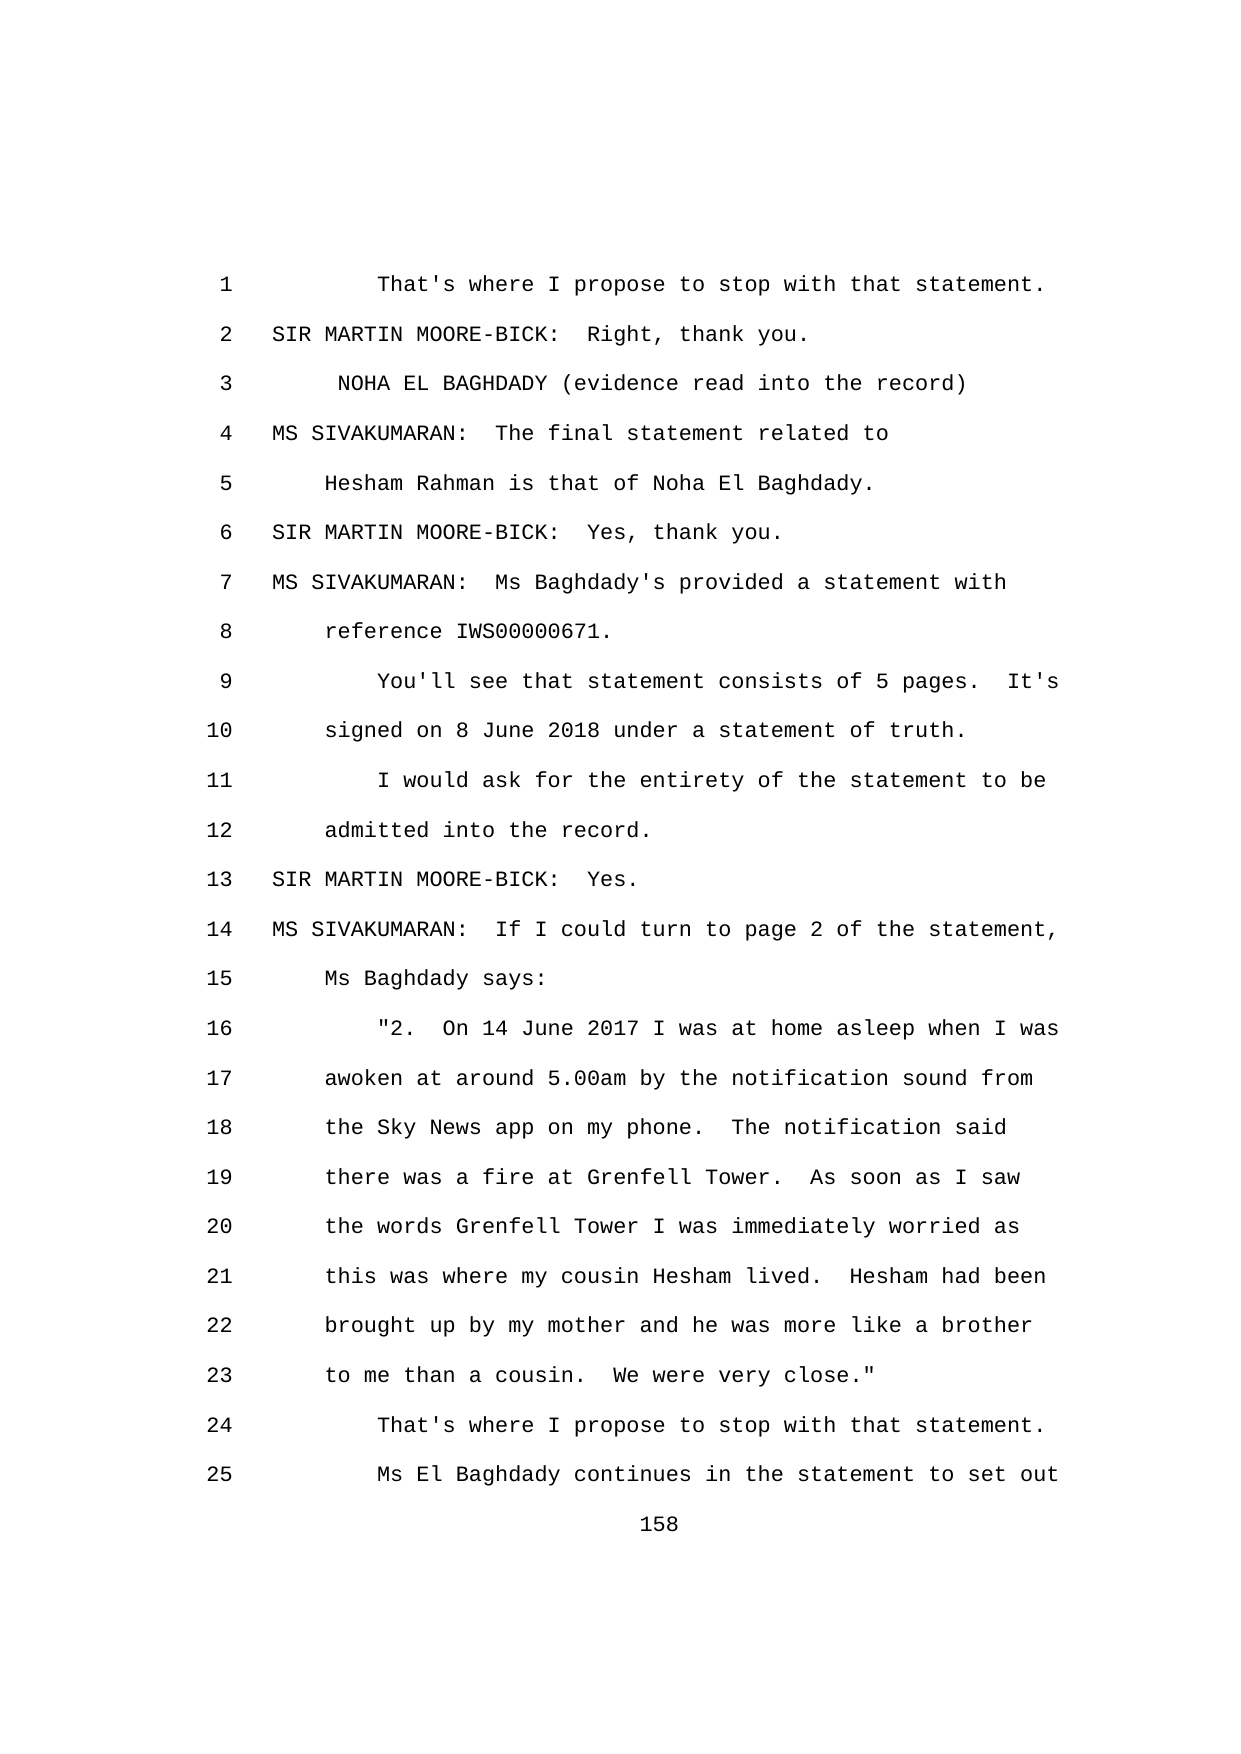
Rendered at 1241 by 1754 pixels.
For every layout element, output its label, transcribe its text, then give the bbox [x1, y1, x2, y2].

text 24 That's where I propose to stop with that statement. [75, 1414, 1165, 1438]
text 16 "2. On 14 June 2017 I was at home asleep when I was [75, 1017, 1165, 1042]
text 23 to me than a cousin. We were very close." [75, 1364, 1165, 1389]
text 9 You'll see that statement consists of 5 pages. It's [75, 670, 1165, 695]
text 21 this was where my cousin Hesham lived. Hesham had been [75, 1265, 1165, 1290]
text 13 SIR MARTIN MOORE-BICK: Yes. [75, 868, 1165, 893]
text 2 SIR MARTIN MOORE-BICK: Right, thank you. [75, 323, 1165, 348]
text 15 Ms Baghdady says: [75, 967, 1165, 992]
text 22 brought up by my mother and he was more like a brother [75, 1314, 1165, 1339]
text 18 the Sky News app on my phone. The notification said [75, 1116, 1165, 1141]
text 14 MS SIVAKUMARAN: If I could turn to page 2 of the statement, [75, 918, 1165, 943]
text 1 That's where I propose to stop with that statement. [75, 273, 1165, 298]
text 10 signed on 8 June 2018 under a statement of truth. [75, 719, 1165, 744]
text 25 Ms El Baghdady continues in the statement to set out [75, 1463, 1165, 1488]
text 8 reference IWS00000671. [75, 620, 1165, 645]
text 5 Hesham Rahman is that of Noha El Baghdady. [75, 472, 1165, 496]
text 158 [75, 1513, 1165, 1538]
text 3 NOHA EL BAGHDADY (evidence read into the record) [75, 372, 1165, 397]
text 12 admitted into the record. [75, 819, 1165, 843]
text 11 I would ask for the entirety of the statement to be [75, 769, 1165, 794]
text 6 SIR MARTIN MOORE-BICK: Yes, thank you. [75, 521, 1165, 546]
text 19 there was a fire at Grenfell Tower. As soon as I saw [75, 1166, 1165, 1191]
text 4 MS SIVAKUMARAN: The final statement related to [75, 422, 1165, 447]
text 7 MS SIVAKUMARAN: Ms Baghdady's provided a statement with [75, 571, 1165, 596]
text 17 awoken at around 5.00am by the notification sound from [75, 1067, 1165, 1091]
text 20 the words Grenfell Tower I was immediately worried as [75, 1215, 1165, 1240]
